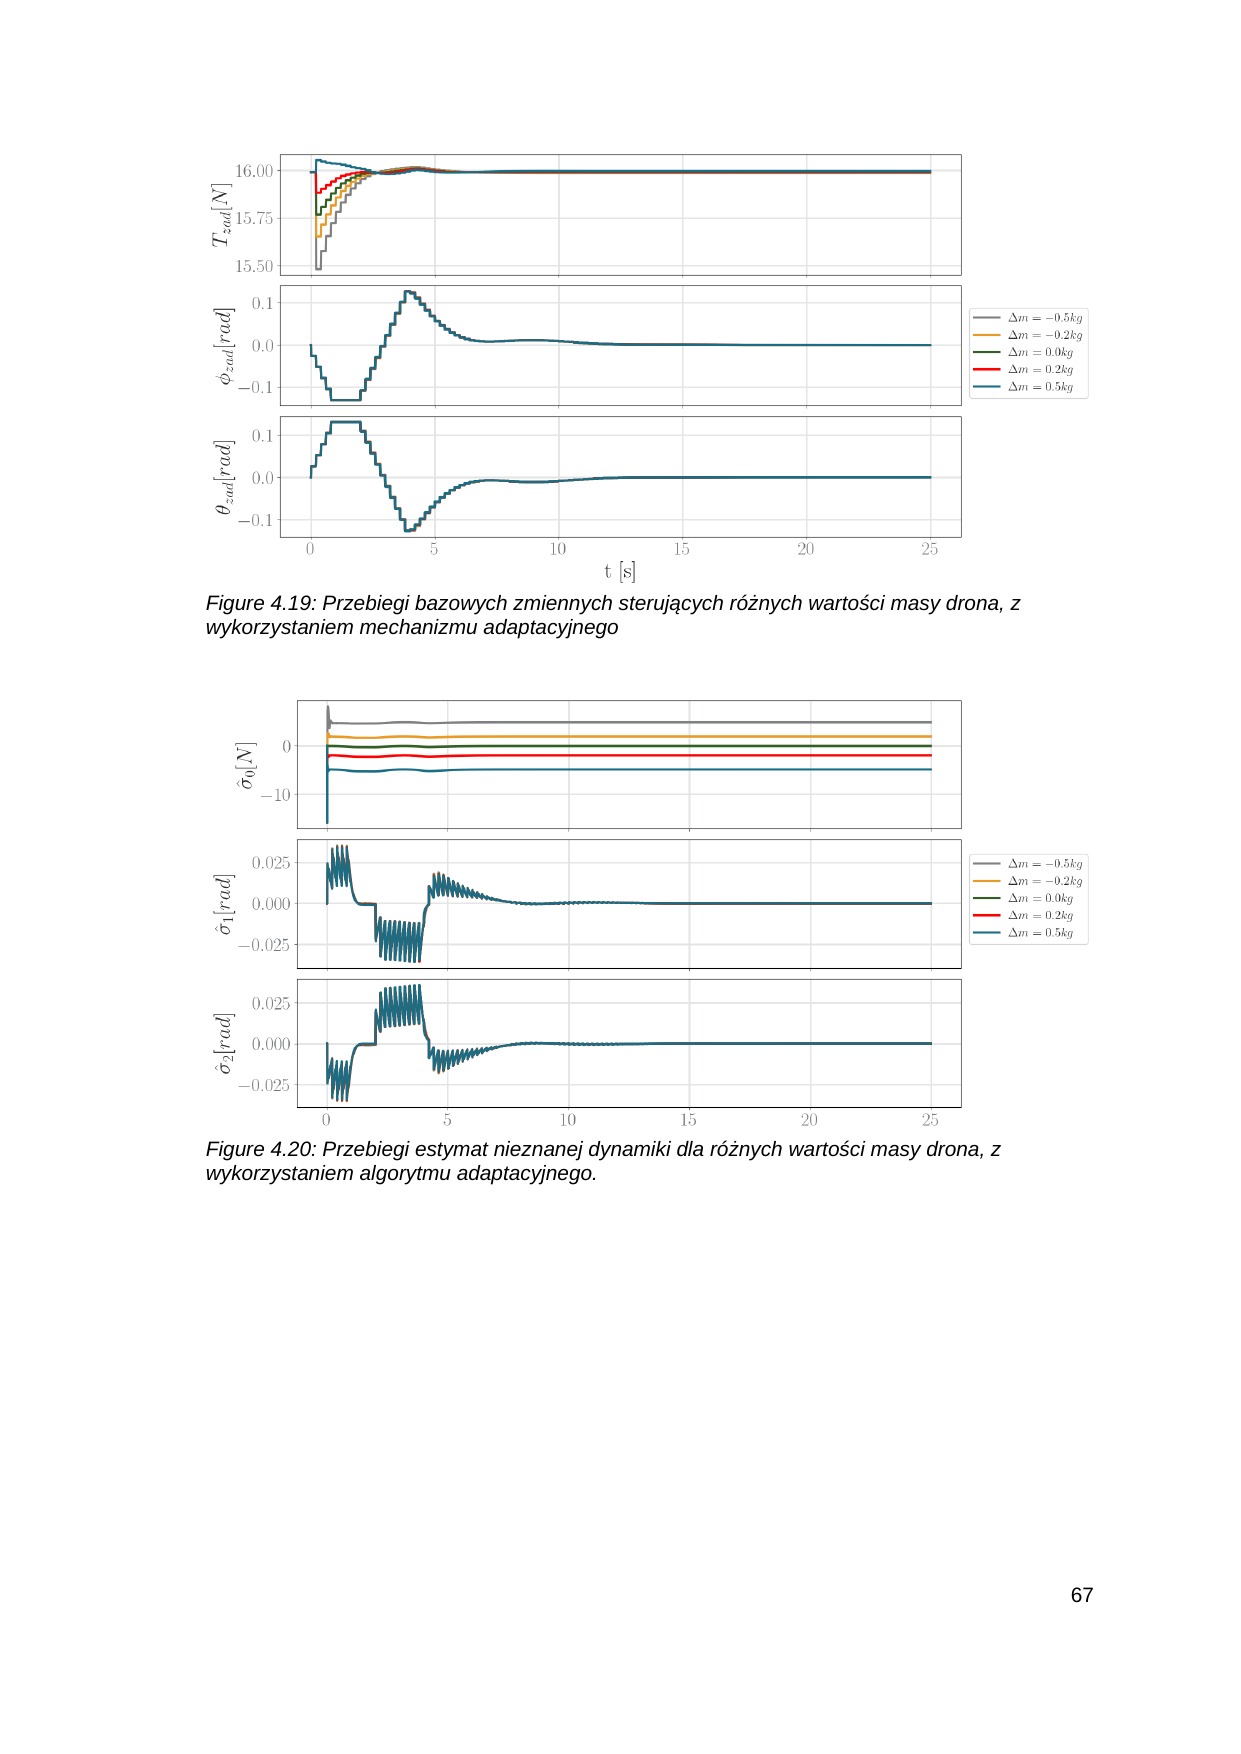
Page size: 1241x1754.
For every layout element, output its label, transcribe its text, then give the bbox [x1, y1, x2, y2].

picture [205, 692, 1094, 1137]
text Figure 4.19: Przebiegi bazowych zmiennych sterujących różnych wartości masy drona, z wykorzystaniem mechanizmu adaptacyjnego [206, 591, 1093, 639]
picture [205, 147, 1094, 591]
text Figure 4.20: Przebiegi estymat nieznanej dynamiki dla różnych wartości masy drona, z wykorzystaniem algorytmu adaptacyjnego. [206, 1137, 1093, 1184]
